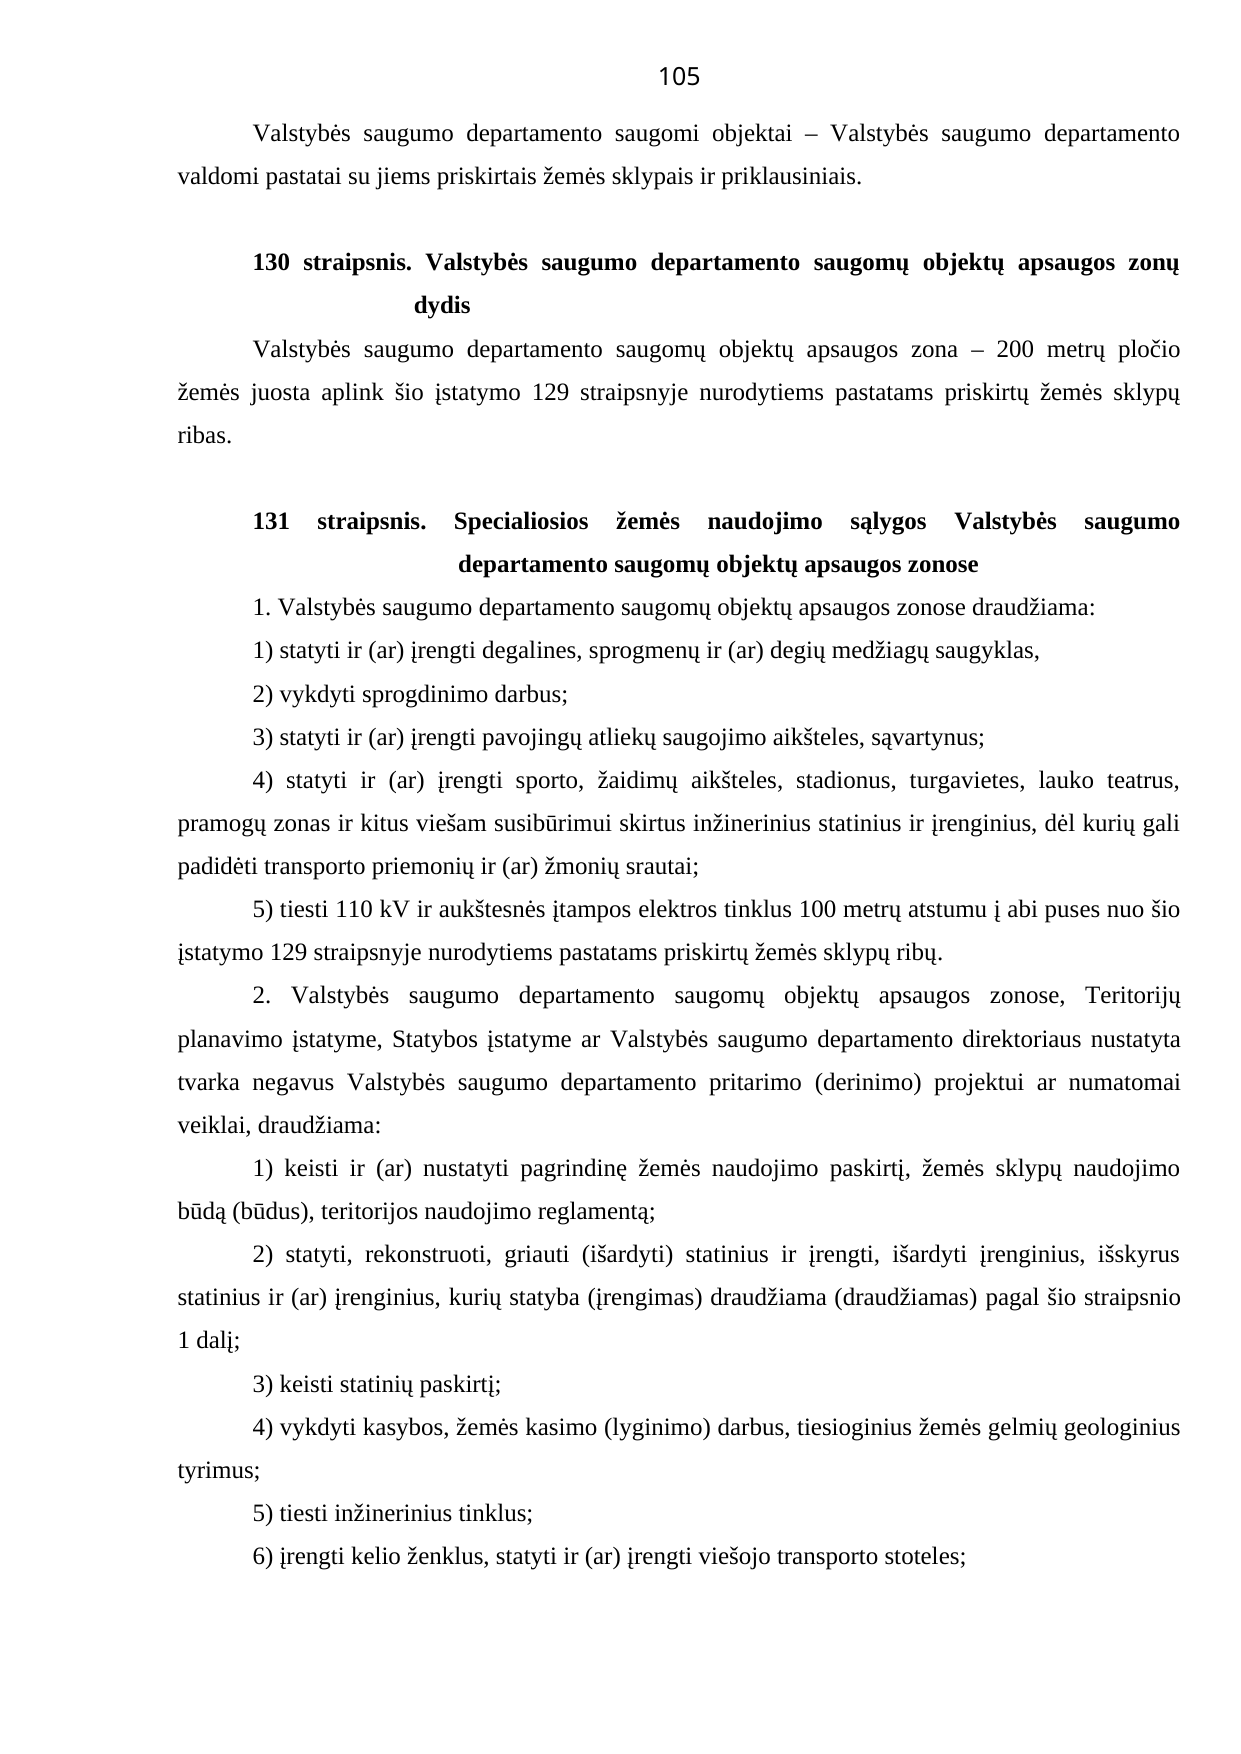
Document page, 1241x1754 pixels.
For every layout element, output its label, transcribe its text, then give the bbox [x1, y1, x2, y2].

text 2) statyti, rekonstruoti, griauti (išardyti) statinius ir įrengti, išardyti įrenginius, išskyrus statinius ir (ar) įrenginius, kurių statyba (įrengimas) draudžiama (draudžiamas) pagal šio straipsnio 1 dalį; [177, 1239, 1181, 1354]
text 1. Valstybės saugumo departamento saugomų objektų apsaugos zonose draudžiama: [177, 592, 1181, 621]
text 131 straipsnis. Specialiosios žemės naudojimo sąlygos Valstybės saugumo departamento saugomų objektų apsaugos zonose [252, 506, 1181, 578]
text Valstybės saugumo departamento saugomi objektai – Valstybės saugumo departamento valdomi pastatai su jiems priskirtais žemės sklypais ir priklausiniais. [177, 118, 1181, 190]
text 4) statyti ir (ar) įrengti sporto, žaidimų aikšteles, stadionus, turgavietes, lauko teatrus, pramogų zonas ir kitus viešam susibūrimui skirtus inžinerinius statinius ir įrenginius, dėl kurių gali padidėti transporto priemonių ir (ar) žmonių srautai; [177, 765, 1181, 880]
text Valstybės saugumo departamento saugomų objektų apsaugos zona – 200 metrų pločio žemės juosta aplink šio įstatymo 129 straipsnyje nurodytiems pastatams priskirtų žemės sklypų ribas. [177, 334, 1181, 449]
text 1) keisti ir (ar) nustatyti pagrindinę žemės naudojimo paskirtį, žemės sklypų naudojimo būdą (būdus), teritorijos naudojimo reglamentą; [177, 1153, 1181, 1225]
text 5) tiesti 110 kV ir aukštesnės įtampos elektros tinklus 100 metrų atstumu į abi puses nuo šio įstatymo 129 straipsnyje nurodytiems pastatams priskirtų žemės sklypų ribų. [177, 894, 1181, 966]
text 3) statyti ir (ar) įrengti pavojingų atliekų saugojimo aikšteles, sąvartynus; [177, 722, 1181, 751]
text 4) vykdyti kasybos, žemės kasimo (lyginimo) darbus, tiesioginius žemės gelmių geologinius tyrimus; [177, 1412, 1181, 1484]
text 3) keisti statinių paskirtį; [177, 1369, 1181, 1397]
text 5) tiesti inžinerinius tinklus; [177, 1498, 1181, 1527]
text 2. Valstybės saugumo departamento saugomų objektų apsaugos zonose, Teritorijų planavimo įstatyme, Statybos įstatyme ar Valstybės saugumo departamento direktoriaus nustatyta tvarka negavus Valstybės saugumo departamento pritarimo (derinimo) projektui ar numatomai veiklai, draudžiama: [177, 981, 1181, 1139]
text 130 straipsnis. Valstybės saugumo departamento saugomų objektų apsaugos zonų dydis [252, 247, 1181, 319]
text 2) vykdyti sprogdinimo darbus; [177, 679, 1181, 707]
text 6) įrengti kelio ženklus, statyti ir (ar) įrengti viešojo transporto stoteles; [177, 1541, 1181, 1570]
text 1) statyti ir (ar) įrengti degalines, sprogmenų ir (ar) degių medžiagų saugyklas, [177, 636, 1181, 664]
